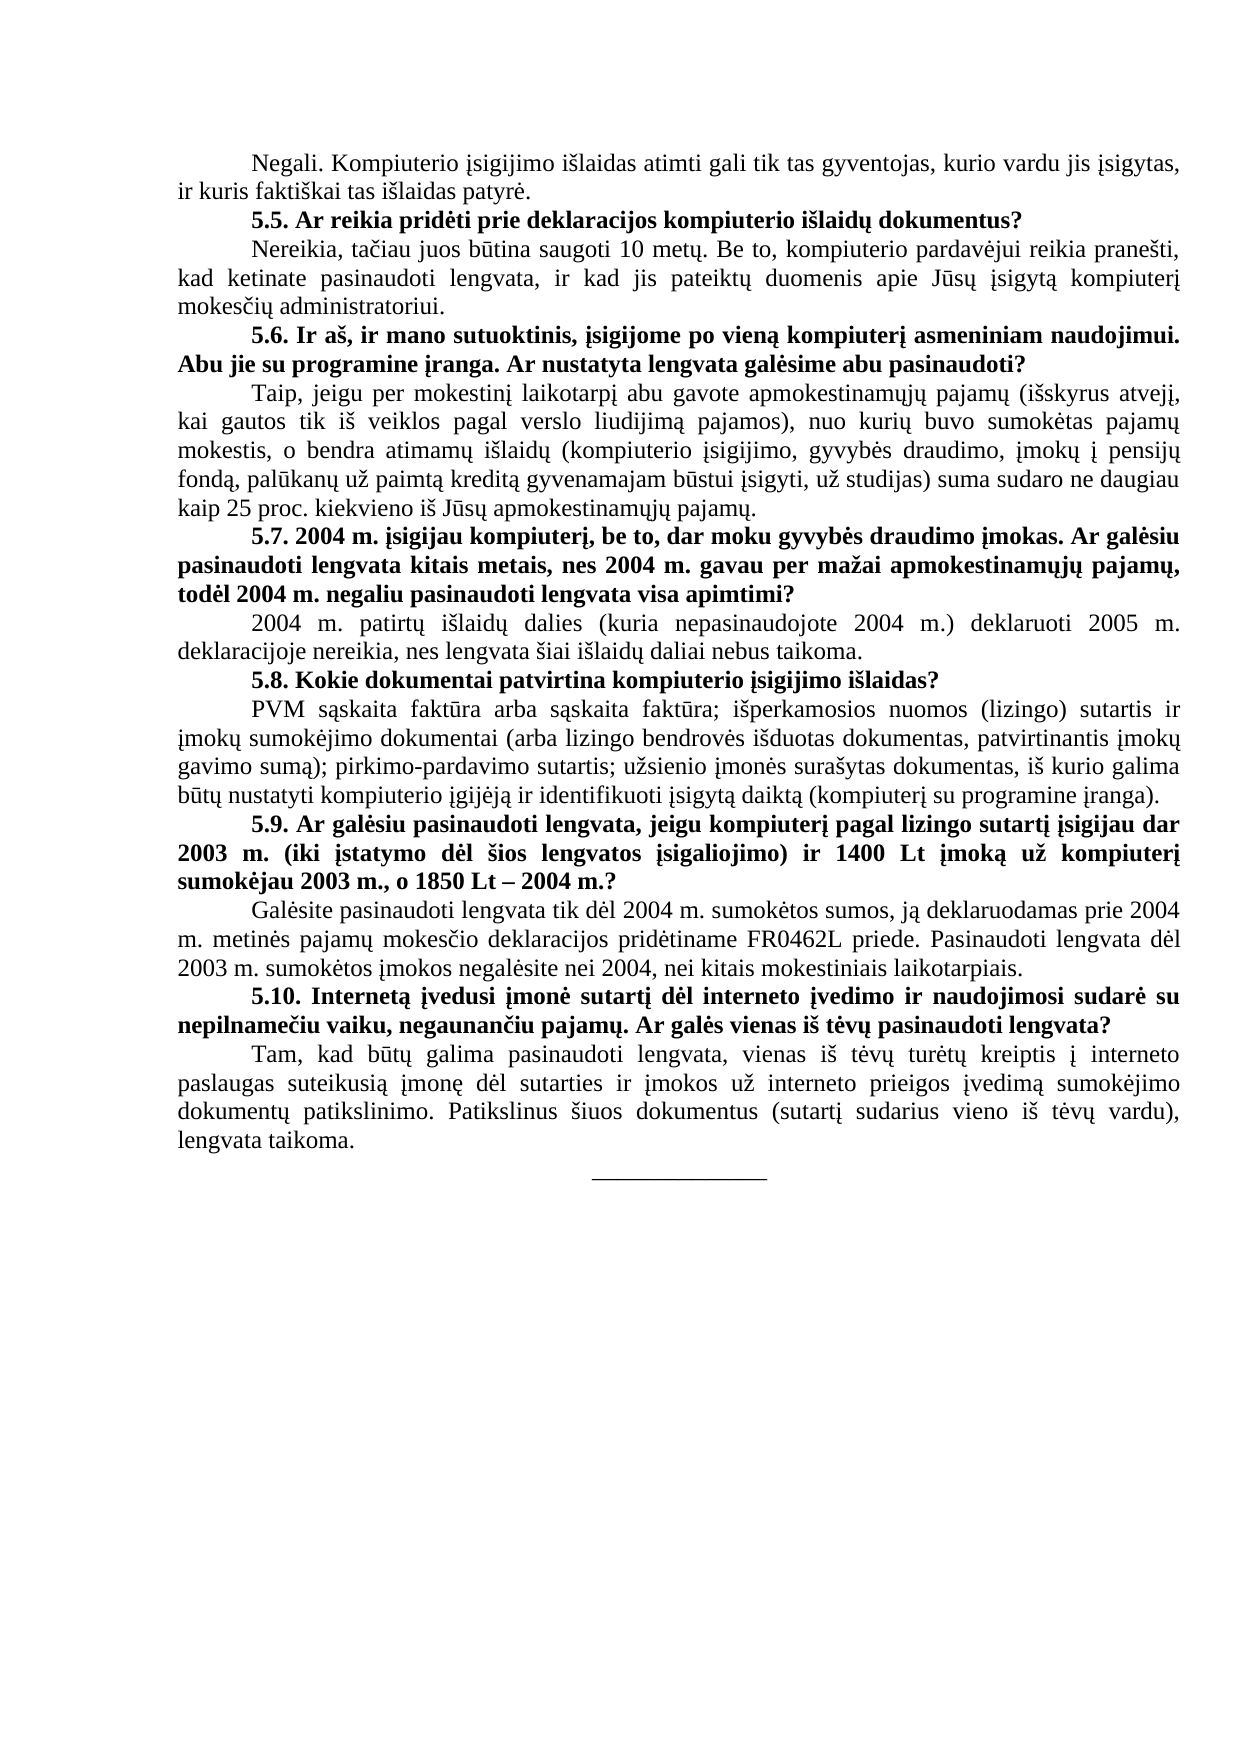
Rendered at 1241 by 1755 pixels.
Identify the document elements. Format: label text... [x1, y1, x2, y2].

text PVM sąskaita faktūra arba sąskaita faktūra; išperkamosios nuomos (lizingo) sutartis ir įmokų sumokėjimo dokumentai (arba lizingo bendrovės išduotas dokumentas, patvirtinantis įmokų gavimo sumą); pirkimo-pardavimo sutartis; užsienio įmonės surašytas dokumentas, iš kurio galima būtų nustatyti kompiuterio įgijėją ir identifikuoti įsigytą daiktą (kompiuterį su programine įranga). [177, 694, 1181, 809]
text 5.7. 2004 m. įsigijau kompiuterį, be to, dar moku gyvybės draudimo įmokas. Ar galėsiu pasinaudoti lengvata kitais metais, nes 2004 m. gavau per mažai apmokestinamųjų pajamų, todėl 2004 m. negaliu pasinaudoti lengvata visa apimtimi? [177, 521, 1181, 608]
text Taip, jeigu per mokestinį laikotarpį abu gavote apmokestinamųjų pajamų (išskyrus atvejį, kai gautos tik iš veiklos pagal verslo liudijimą pajamos), nuo kurių buvo sumokėtas pajamų mokestis, o bendra atimamų išlaidų (kompiuterio įsigijimo, gyvybės draudimo, įmokų į pensijų fondą, palūkanų už paimtą kreditą gyvenamajam būstui įsigyti, už studijas) suma sudaro ne daugiau kaip 25 proc. kiekvieno iš Jūsų apmokestinamųjų pajamų. [177, 378, 1181, 521]
text 5.9. Ar galėsiu pasinaudoti lengvata, jeigu kompiuterį pagal lizingo sutartį įsigijau dar 2003 m. (iki įstatymo dėl šios lengvatos įsigaliojimo) ir 1400 Lt įmoką už kompiuterį sumokėjau 2003 m., o 1850 Lt – 2004 m.? [177, 809, 1181, 895]
text 5.8. Kokie dokumentai patvirtina kompiuterio įsigijimo išlaidas? [177, 665, 1181, 694]
text 5.6. Ir aš, ir mano sutuoktinis, įsigijome po vieną kompiuterį asmeniniam naudojimui. Abu jie su programine įranga. Ar nustatyta lengvata galėsime abu pasinaudoti? [177, 320, 1181, 378]
text Galėsite pasinaudoti lengvata tik dėl 2004 m. sumokėtos sumos, ją deklaruodamas prie 2004 m. metinės pajamų mokesčio deklaracijos pridėtiname FR0462L priede. Pasinaudoti lengvata dėl 2003 m. sumokėtos įmokos negalėsite nei 2004, nei kitais mokestiniais laikotarpiais. [177, 895, 1181, 981]
text 5.5. Ar reikia pridėti prie deklaracijos kompiuterio išlaidų dokumentus? [177, 205, 1181, 234]
text Tam, kad būtų galima pasinaudoti lengvata, vienas iš tėvų turėtų kreiptis į interneto paslaugas suteikusią įmonę dėl sutarties ir įmokos už interneto prieigos įvedimą sumokėjimo dokumentų patikslinimo. Patikslinus šiuos dokumentus (sutartį sudarius vieno iš tėvų vardu), lengvata taikoma. [177, 1039, 1181, 1154]
text ______________ [177, 1154, 1181, 1183]
text Negali. Kompiuterio įsigijimo išlaidas atimti gali tik tas gyventojas, kurio vardu jis įsigytas, ir kuris faktiškai tas išlaidas patyrė. [177, 148, 1181, 205]
text Nereikia, tačiau juos būtina saugoti 10 metų. Be to, kompiuterio pardavėjui reikia pranešti, kad ketinate pasinaudoti lengvata, ir kad jis pateiktų duomenis apie Jūsų įsigytą kompiuterį mokesčių administratoriui. [177, 234, 1181, 320]
text 5.10. Internetą įvedusi įmonė sutartį dėl interneto įvedimo ir naudojimosi sudarė su nepilnamečiu vaiku, negaunančiu pajamų. Ar galės vienas iš tėvų pasinaudoti lengvata? [177, 981, 1181, 1039]
text 2004 m. patirtų išlaidų dalies (kuria nepasinaudojote 2004 m.) deklaruoti 2005 m. deklaracijoje nereikia, nes lengvata šiai išlaidų daliai nebus taikoma. [177, 608, 1181, 665]
